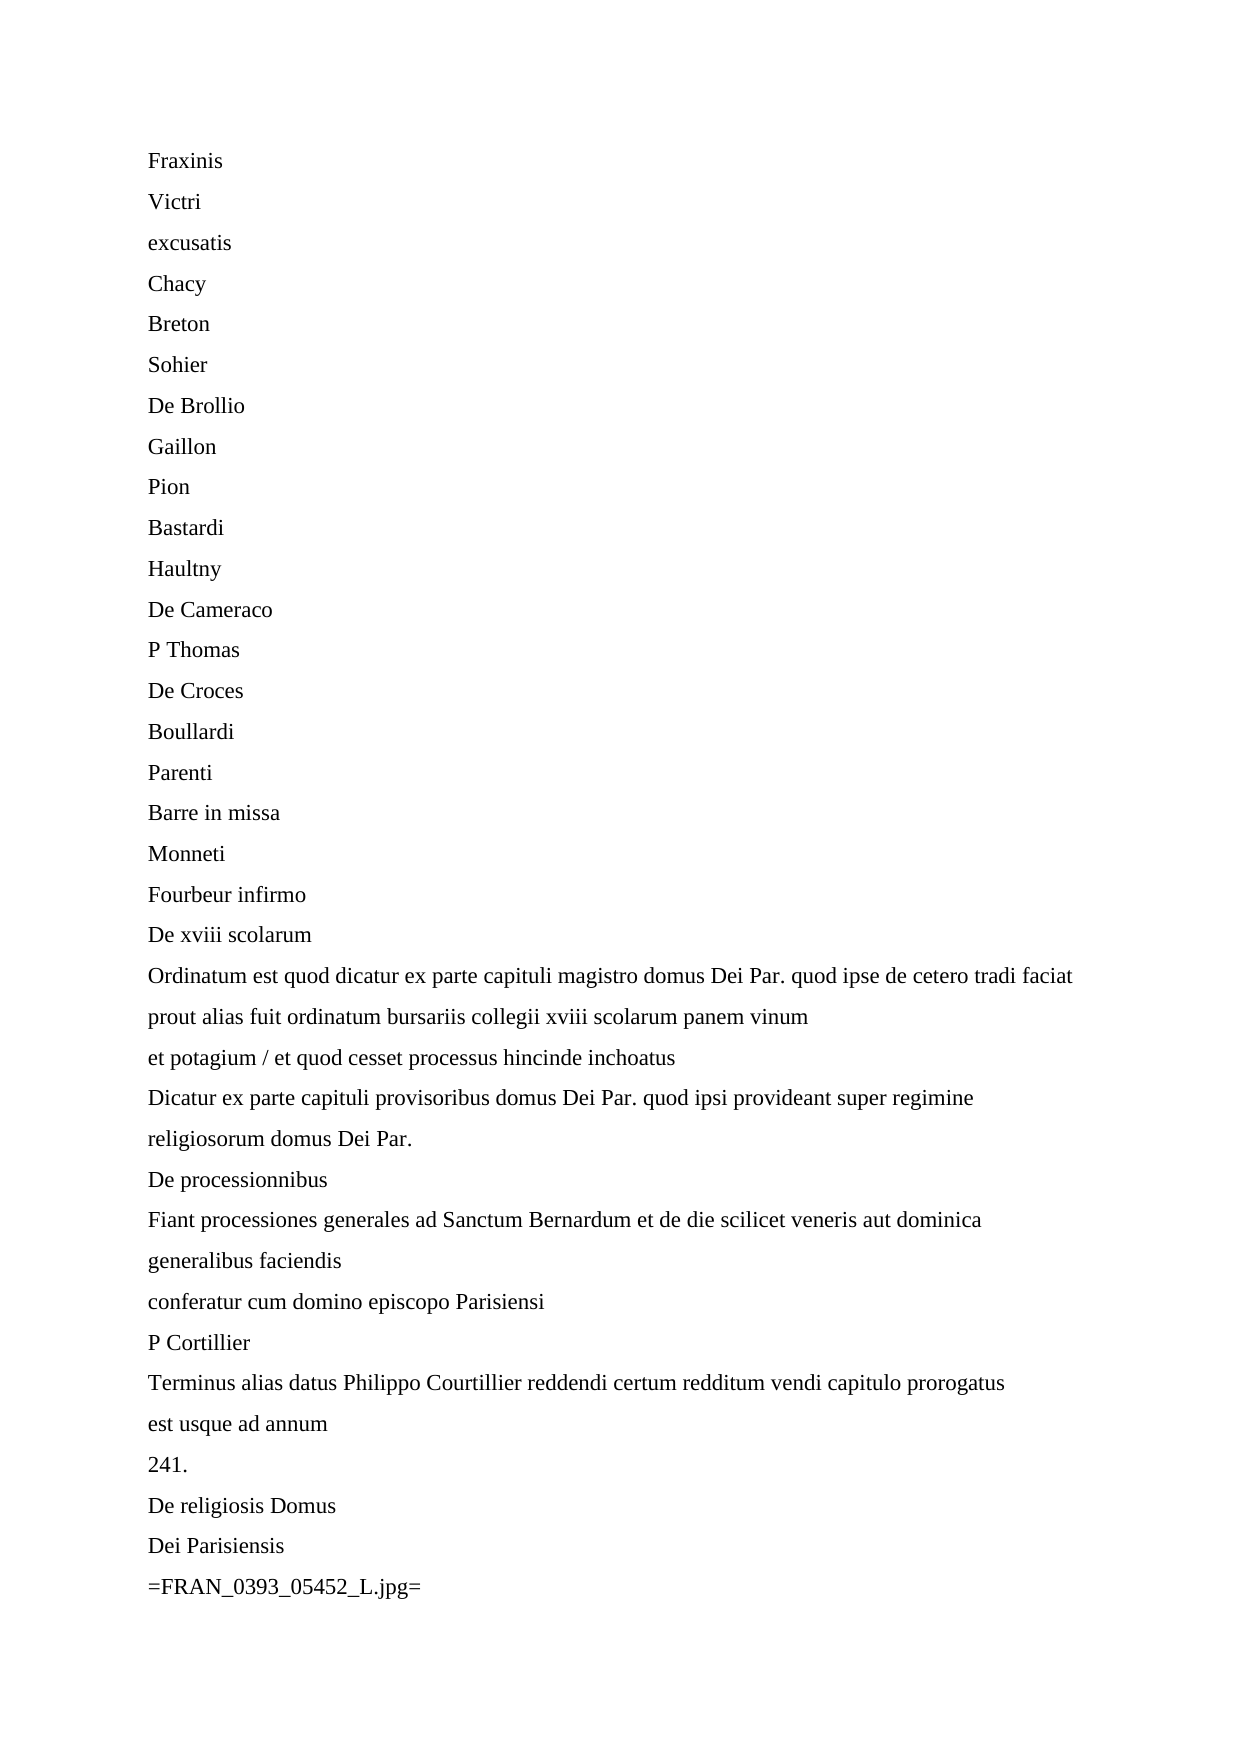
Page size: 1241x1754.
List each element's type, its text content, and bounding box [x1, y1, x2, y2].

text P Thomas [148, 636, 1093, 663]
text Fiant processiones generales ad Sanctum Bernardum et de die scilicet veneris aut dominica [148, 1207, 1093, 1233]
text Haultny [148, 555, 1093, 581]
text Dicatur ex parte capituli provisoribus domus Dei Par. quod ipsi provideant super regimine [148, 1084, 1093, 1111]
text Victri [148, 188, 1093, 215]
text De Cameraco [148, 596, 1093, 622]
text De religiosis Domus [148, 1492, 1093, 1518]
text Bastardi [148, 514, 1093, 541]
text Sohier [148, 351, 1093, 378]
text generalibus faciendis [148, 1247, 1093, 1274]
text =FRAN_0393_05452_L.jpg= [148, 1573, 1093, 1599]
text prout alias fuit ordinatum bursariis collegii xviii scolarum panem vinum [148, 1003, 1093, 1029]
text excusatis [148, 229, 1093, 255]
text Ordinatum est quod dicatur ex parte capituli magistro domus Dei Par. quod ipse de cetero tradi faciat [148, 962, 1093, 988]
text conferatur cum domino episcopo Parisiensi [148, 1288, 1093, 1314]
text Monneti [148, 840, 1093, 866]
text Dei Parisiensis [148, 1532, 1093, 1559]
text Barre in missa [148, 799, 1093, 826]
text Terminus alias datus Philippo Courtillier reddendi certum redditum vendi capitulo prorogatus [148, 1369, 1093, 1396]
text Breton [148, 311, 1093, 337]
text est usque ad annum [148, 1410, 1093, 1437]
text P Cortillier [148, 1329, 1093, 1355]
text De Croces [148, 677, 1093, 703]
text Pion [148, 473, 1093, 500]
text Fraxinis [148, 148, 1093, 174]
text religiosorum domus Dei Par. [148, 1125, 1093, 1151]
text 241. [148, 1451, 1093, 1477]
text De Brollio [148, 392, 1093, 418]
text Chacy [148, 270, 1093, 296]
text Gaillon [148, 433, 1093, 459]
text De xviii scolarum [148, 921, 1093, 948]
text Fourbeur infirmo [148, 881, 1093, 907]
text Boullardi [148, 718, 1093, 744]
text Parenti [148, 758, 1093, 785]
text De processionnibus [148, 1166, 1093, 1192]
text et potagium / et quod cesset processus hincinde inchoatus [148, 1044, 1093, 1070]
